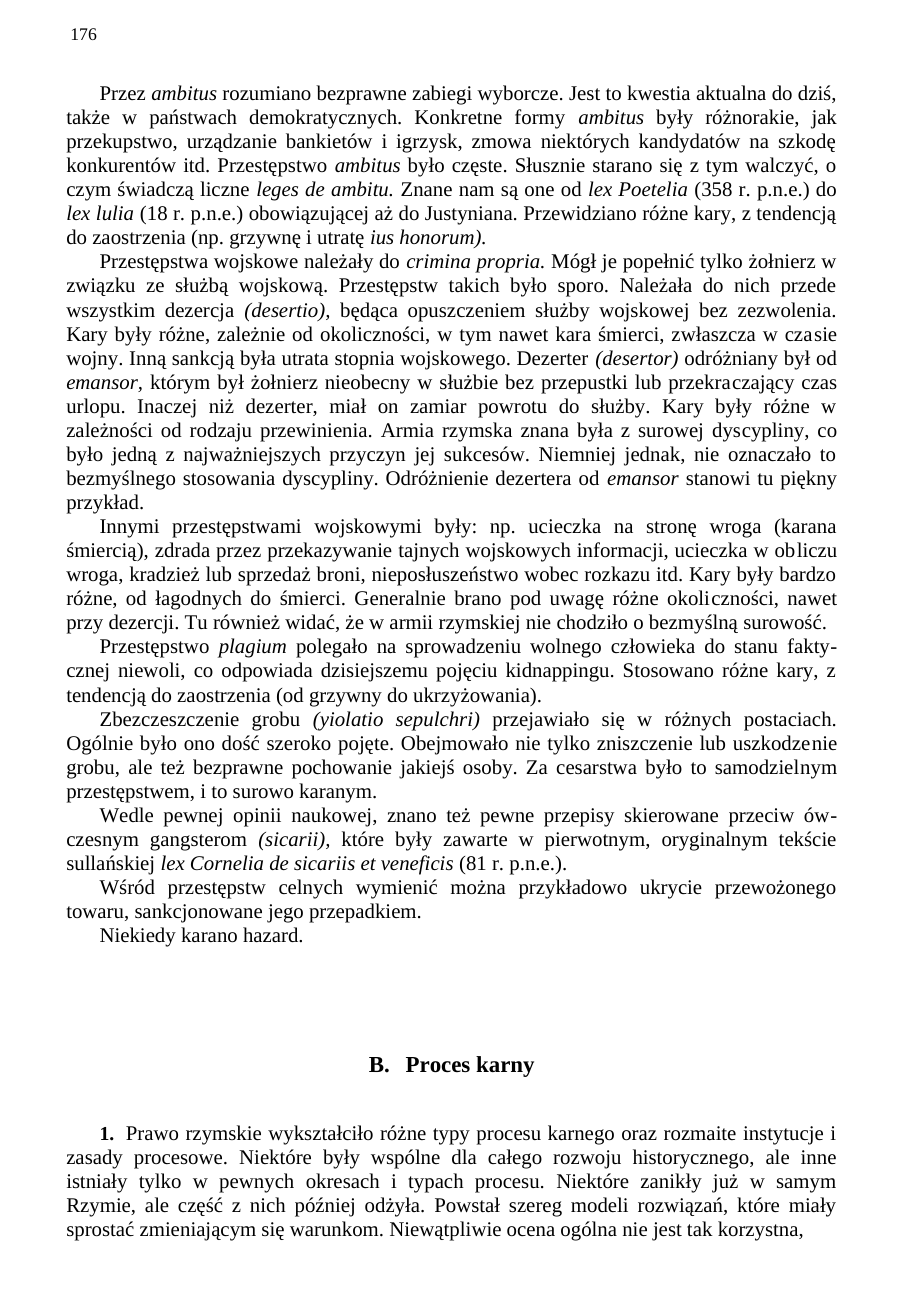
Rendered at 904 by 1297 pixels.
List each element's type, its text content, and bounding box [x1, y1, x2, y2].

subtitle B. Proces karny [66, 1051, 837, 1077]
text Przestępstwa wojskowe należały do crimina propria. Mógł je popełnić tylko żołnierz w związku ze służbą wojskową. Przestępstw takich było sporo. Należała do nich przede wszystkim dezercja (desertio), będąca opuszczeniem służby wojskowej bez zezwolenia. Kary były różne, zależnie od okoliczności, w tym nawet kara śmierci, zwłaszcza w cza­sie wojny. Inną sankcją była utrata stopnia wojskowego. Dezerter (desertor) odróżniany był od emansor, którym był żołnierz nieobecny w służbie bez przepustki lub przekra­czający czas urlopu. Inaczej niż dezerter, miał on zamiar powrotu do służby. Kary były różne w zależności od rodzaju przewinienia. Armia rzymska znana była z surowej dys­cypliny, co było jedną z najważniejszych przyczyn jej sukcesów. Niemniej jednak, nie oznaczało to bezmyślnego stosowania dyscypliny. Odróżnienie dezertera od emansor stanowi tu piękny przykład. [66, 249, 837, 514]
text Niekiedy karano hazard. [66, 923, 837, 947]
text Przez ambitus rozumiano bezprawne zabiegi wyborcze. Jest to kwestia aktualna do dziś, także w państwach demokratycznych. Konkretne formy ambitus były różnorakie, jak przekupstwo, urządzanie bankietów i igrzysk, zmowa niektórych kandydatów na szkodę konkurentów itd. Przestępstwo ambitus było częste. Słusznie starano się z tym walczyć, o czym świadczą liczne leges de ambitu. Znane nam są one od lex Poetelia (358 r. p.n.e.) do lex lulia (18 r. p.n.e.) obowiązującej aż do Justyniana. Przewidziano różne kary, z tendencją do zaostrzenia (np. grzywnę i utratę ius honorum). [66, 81, 837, 249]
text Zbezczeszczenie grobu (yiolatio sepulchri) przejawiało się w różnych postaciach. Ogólnie było ono dość szeroko pojęte. Obejmowało nie tylko zniszczenie lub uszkodze­nie grobu, ale też bezprawne pochowanie jakiejś osoby. Za cesarstwa było to samodziel­nym przestępstwem, i to surowo karanym. [66, 707, 837, 803]
list Prawo rzymskie wykształciło różne typy procesu karnego oraz rozmaite instytucje i zasady procesowe. Niektóre były wspólne dla całego rozwoju historycznego, ale inne istniały tylko w pewnych okresach i typach procesu. Niektóre zanikły już w samym Rzymie, ale część z nich później odżyła. Powstał szereg modeli rozwiązań, które miały sprostać zmieniającym się warunkom. Niewątpliwie ocena ogólna nie jest tak korzystna, [66, 1121, 837, 1241]
text 176 [70, 24, 100, 44]
text Wśród przestępstw celnych wymienić można przykładowo ukrycie przewożonego towaru, sankcjonowane jego przepadkiem. [66, 875, 837, 923]
text Wedle pewnej opinii naukowej, znano też pewne przepisy skierowane przeciw ów­czesnym gangsterom (sicarii), które były zawarte w pierwotnym, oryginalnym tekście sullańskiej lex Cornelia de sicariis et veneficis (81 r. p.n.e.). [66, 803, 837, 875]
text Przestępstwo plagium polegało na sprowadzeniu wolnego człowieka do stanu fakty­cznej niewoli, co odpowiada dzisiejszemu pojęciu kidnappingu. Stosowano różne kary, z tendencją do zaostrzenia (od grzywny do ukrzyżowania). [66, 634, 837, 707]
text Innymi przestępstwami wojskowymi były: np. ucieczka na stronę wroga (karana śmiercią), zdrada przez przekazywanie tajnych wojskowych informacji, ucieczka w ob­liczu wroga, kradzież lub sprzedaż broni, nieposłuszeństwo wobec rozkazu itd. Kary były bardzo różne, od łagodnych do śmierci. Generalnie brano pod uwagę różne okoli­czności, nawet przy dezercji. Tu również widać, że w armii rzymskiej nie chodziło o bezmyślną surowość. [66, 514, 837, 634]
